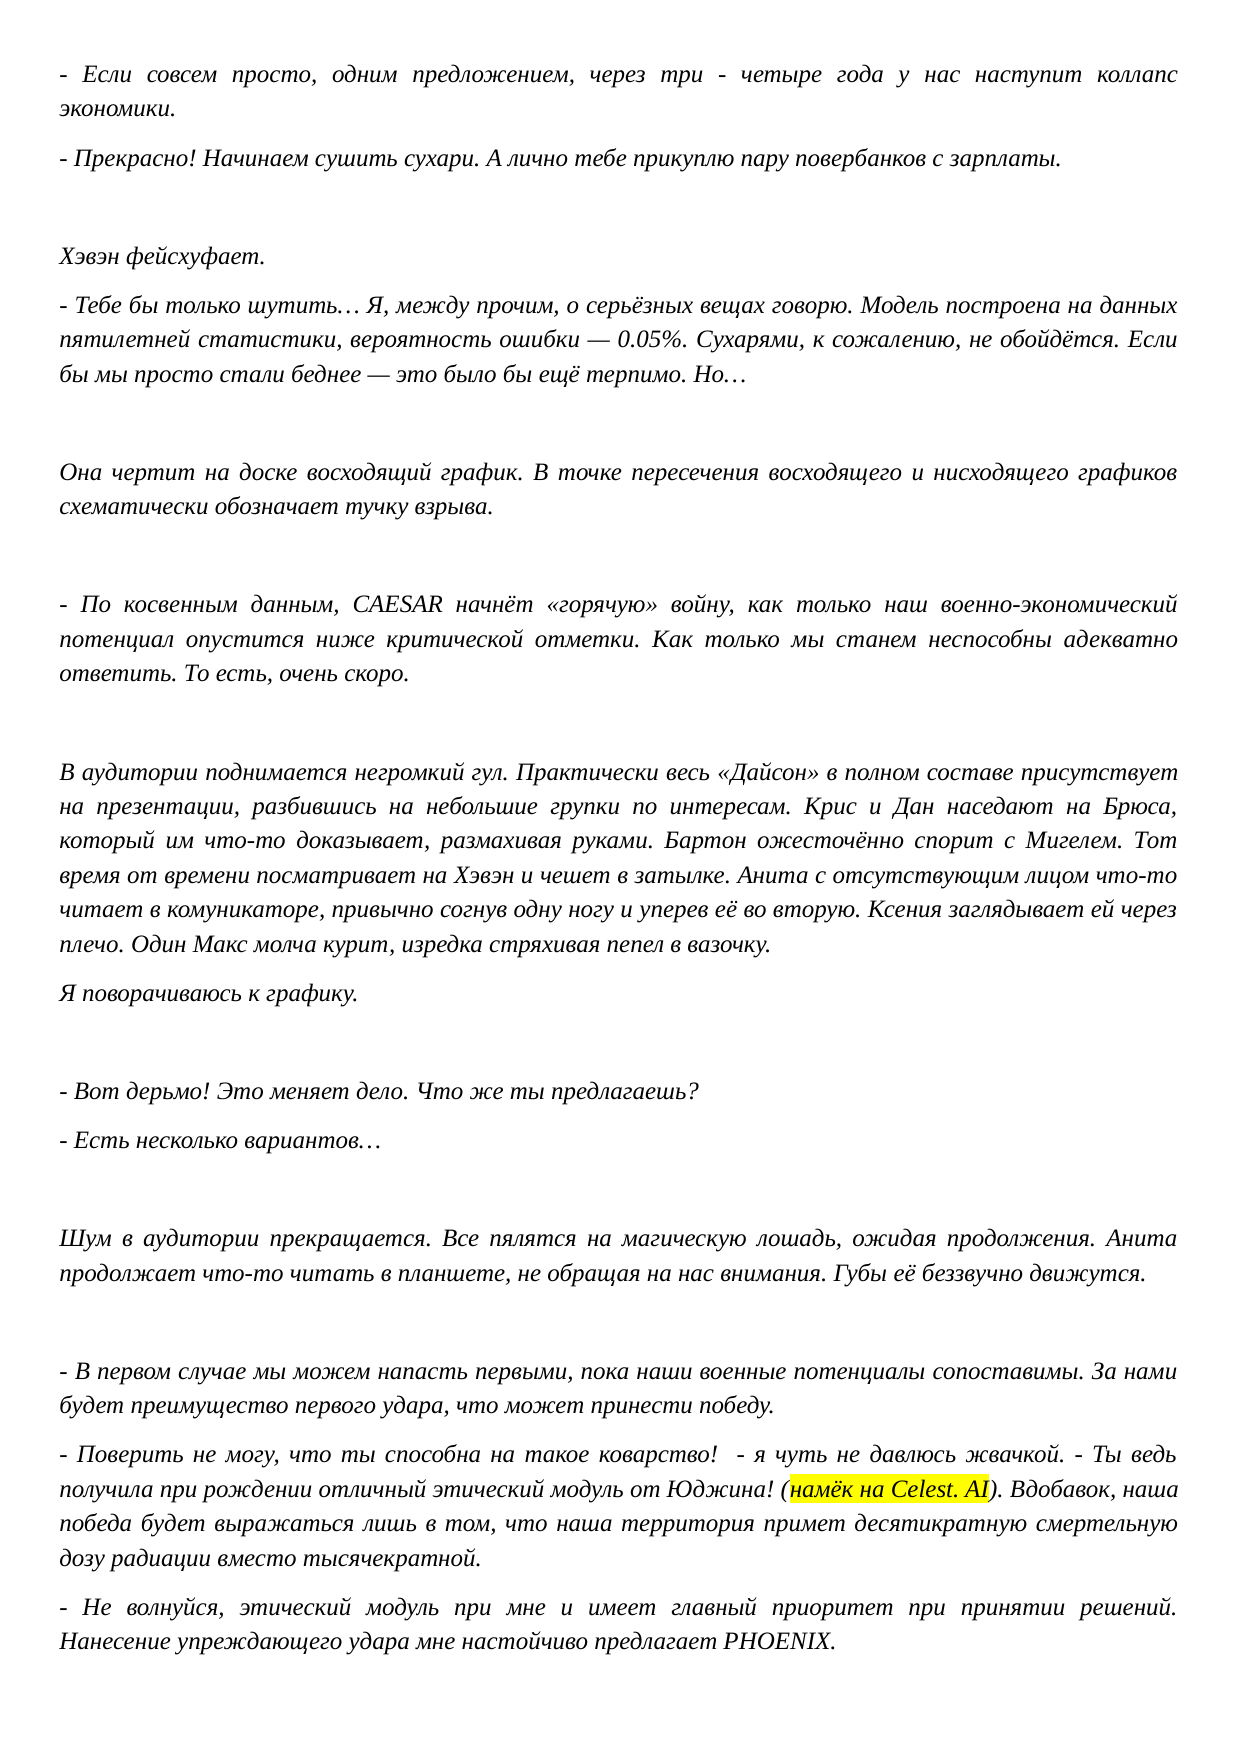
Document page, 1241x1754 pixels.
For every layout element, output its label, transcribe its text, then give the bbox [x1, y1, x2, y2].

text Хэвэн фейсхуфает. [59, 241, 1181, 269]
text - Есть несколько вариантов… [59, 1125, 1181, 1154]
text - Поверить не могу, что ты способна на такое коварство! - я чуть не давлюсь жвачкой. - Ты ведь получила при рождении отличный этический модуль от Юджина! (намёк на Celest. AI). Вдобавок, наша победа будет выражаться лишь в том, что наша территория примет десятикратную смертельную дозу радиации вместо тысячекратной. [59, 1439, 1181, 1572]
text - По косвенным данным, CAESAR начнёт «горячую» войну, как только наш военно-экономический потенциал опустится ниже критической отметки. Как только мы станем неспособны адекватно ответить. То есть, очень скоро. [59, 589, 1181, 687]
text - Прекрасно! Начинаем сушить сухари. А лично тебе прикуплю пару повербанков с зарплаты. [59, 143, 1181, 171]
text Она чертит на доске восходящий график. В точке пересечения восходящего и нисходящего графиков схематически обозначает тучку взрыва. [59, 457, 1181, 520]
text Шум в аудитории прекращается. Все пялятся на магическую лошадь, ожидая продолжения. Анита продолжает что-то читать в планшете, не обращая на нас внимания. Губы её беззвучно движутся. [59, 1223, 1181, 1287]
text - Тебе бы только шутить… Я, между прочим, о серьёзных вещах говорю. Модель построена на данных пятилетней статистики, вероятность ошибки — 0.05%. Сухарями, к сожалению, не обойдётся. Если бы мы просто стали беднее — это было бы ещё терпимо. Но… [59, 290, 1181, 387]
text Я поворачиваюсь к графику. [59, 978, 1181, 1007]
text В аудитории поднимается негромкий гул. Практически весь «Дайсон» в полном составе присутствует на презентации, разбившись на небольшие групки по интересам. Крис и Дан наседают на Брюса, который им что-то доказывает, размахивая руками. Бартон ожесточённо спорит с Мигелем. Тот время от времени посматривает на Хэвэн и чешет в затылке. Анита с отсутствующим лицом что-то читает в комуникаторе, привычно согнув одну ногу и уперев её во вторую. Ксения заглядывает ей через плечо. Один Макс молча курит, изредка стряхивая пепел в вазочку. [59, 757, 1181, 958]
text - В первом случае мы можем напасть первыми, пока наши военные потенциалы сопоставимы. За нами будет преимущество первого удара, что может принести победу. [59, 1356, 1181, 1419]
text - Если совсем просто, одним предложением, через три - четыре года у нас наступит коллапс экономики. [59, 59, 1181, 122]
text - Не волнуйся, этический модуль при мне и имеет главный приоритет при принятии решений. Нанесение упреждающего удара мне настойчиво предлагает PHOENIX. [59, 1592, 1181, 1655]
text - Вот дерьмо! Это меняет дело. Что же ты предлагаешь? [59, 1076, 1181, 1105]
